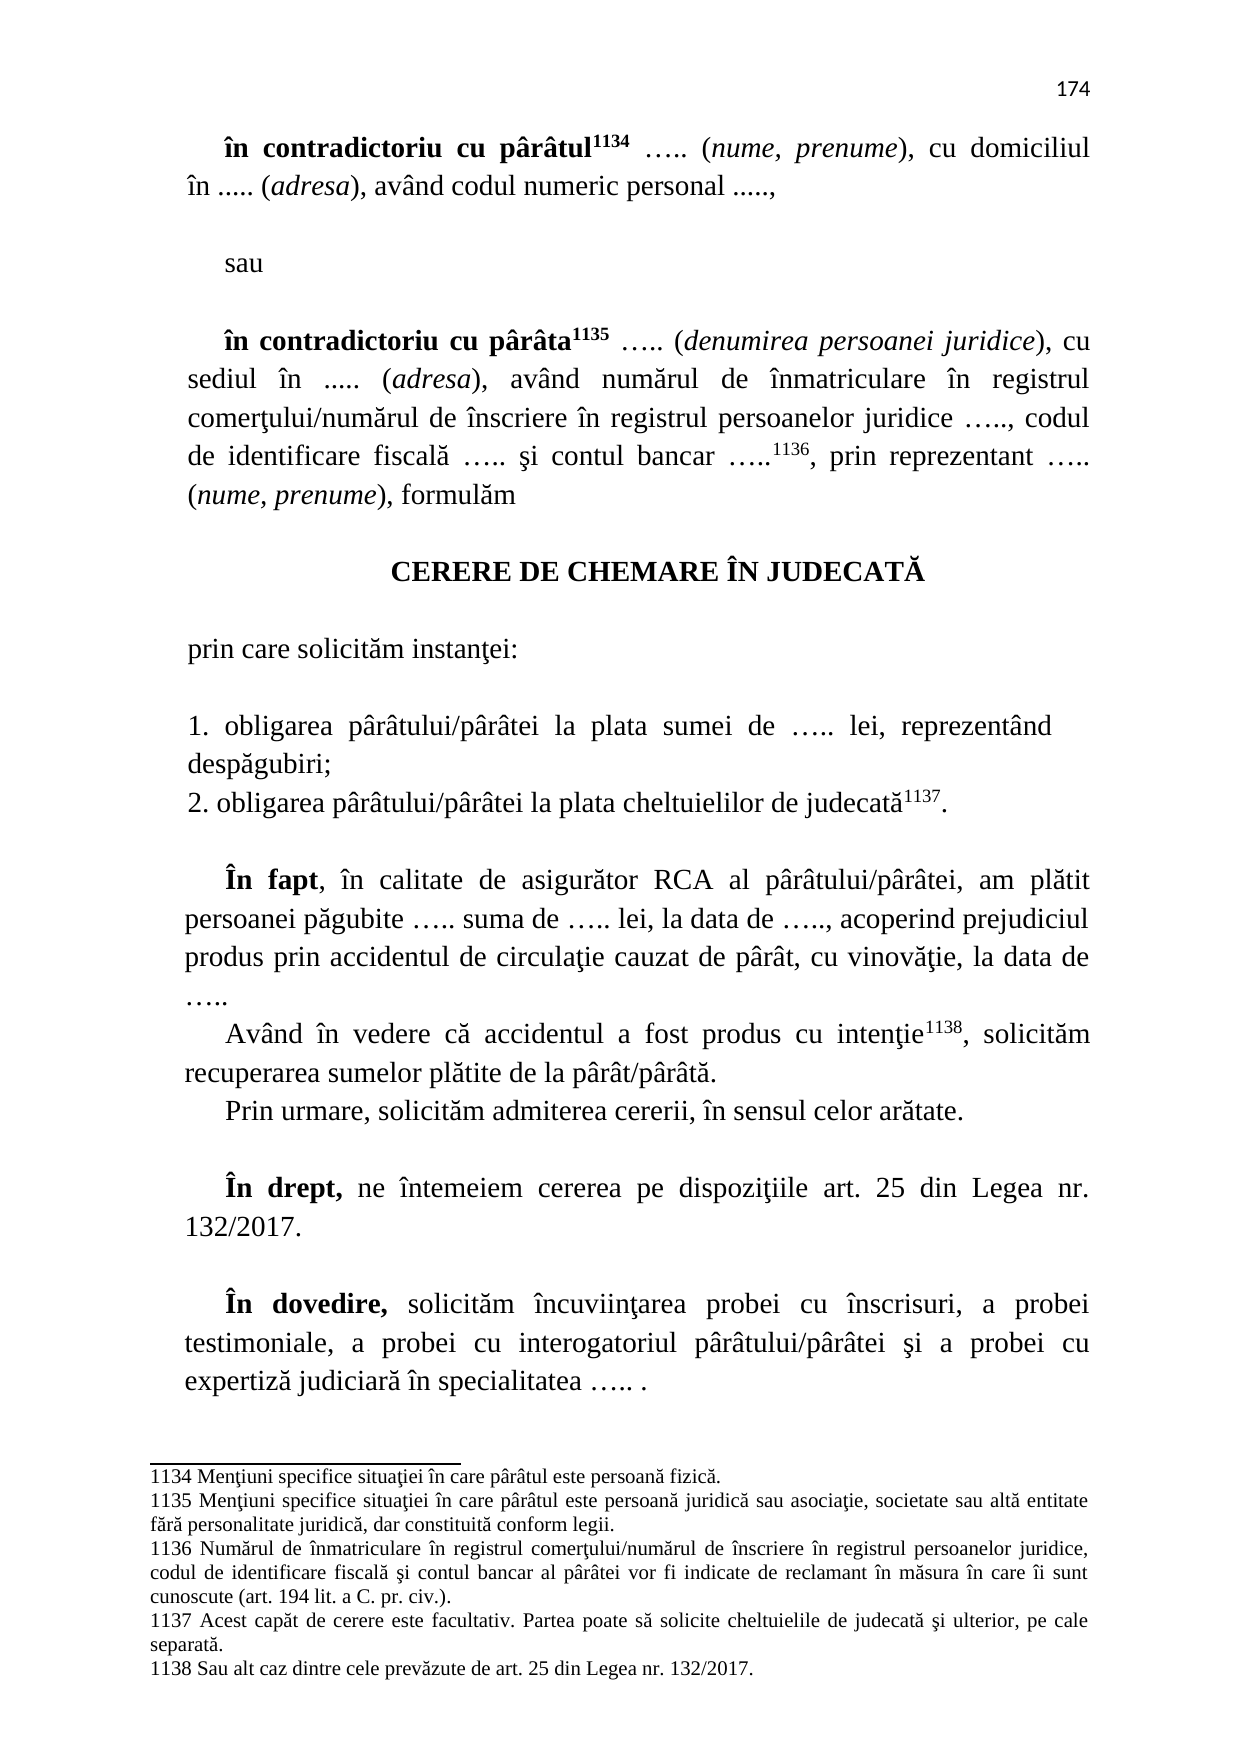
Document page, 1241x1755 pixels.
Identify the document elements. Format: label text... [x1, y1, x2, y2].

text În fapt, în calitate de asigurător RCA al pârâtului/pârâtei, am plătit persoanei păgubite ….. suma de ….. lei, la data de ….., acoperind prejudiciul produs prin accidentul de circulaţie cauzat de pârât, cu vinovăţie, la data de ….. [184, 862, 1090, 1011]
text în contradictoriu cu pârâtul ….. (nume, prenume), cu domiciliul în ..... (adresa), având codul numeric personal ....., [187, 130, 1090, 202]
text în contradictoriu cu pârâta ….. (denumirea persoanei juridice), cu sediul în ..... (adresa), având numărul de înmatriculare în registrul comerţului/numărul de înscriere în registrul persoanelor juridice ….., codul de identificare fiscală ….. şi contul bancar ….., prin reprezentant ….. (nume, prenume), formulăm [187, 323, 1090, 510]
text În dovedire, solicităm încuviinţarea probei cu înscrisuri, a probei testimoniale, a probei cu interogatoriul pârâtului/pârâtei şi a probei cu expertiză judiciară în specialitatea ….. . [184, 1286, 1090, 1397]
text Numărul de înmatriculare în registrul comerţului/numărul de înscriere în registrul persoanelor juridice, codul de identificare fiscală şi contul bancar al pârâtei vor fi indicate de reclamant în măsura în care îi sunt cunoscute (art. 194 lit. a C. pr. civ.). [150, 1536, 1090, 1608]
text 1. obligarea pârâtului/pârâtei la plata sumei de ….. lei, reprezentând despăgubiri; [187, 708, 1053, 780]
text Sau alt caz dintre cele prevăzute de art. 25 din Legea nr. 132/2017. [150, 1656, 1090, 1680]
text În drept, ne întemeiem cererea pe dispoziţiile art. 25 din Legea nr. 132/2017. [184, 1171, 1090, 1243]
text Acest capăt de cerere este facultativ. Partea poate să solicite cheltuielile de judecată şi ulterior, pe cale separată. [150, 1608, 1090, 1656]
text 2. obligarea pârâtului/pârâtei la plata cheltuielilor de judecată. [187, 785, 1053, 819]
text Menţiuni specifice situaţiei în care pârâtul este persoană fizică. [150, 1464, 1090, 1488]
text CERERE DE CHEMARE ÎN JUDECATĂ [187, 554, 1090, 587]
text Prin urmare, solicităm admiterea cererii, în sensul celor arătate. [184, 1093, 1090, 1127]
text sau [187, 246, 1090, 279]
text Având în vedere că accidentul a fost produs cu intenţie, solicităm recuperarea sumelor plătite de la pârât/pârâtă. [184, 1016, 1090, 1088]
text Menţiuni specifice situaţiei în care pârâtul este persoană juridică sau asociaţie, societate sau altă entitate fără personalitate juridică, dar constituită conform legii. [150, 1488, 1090, 1536]
text prin care solicităm instanţei: [187, 631, 1053, 664]
